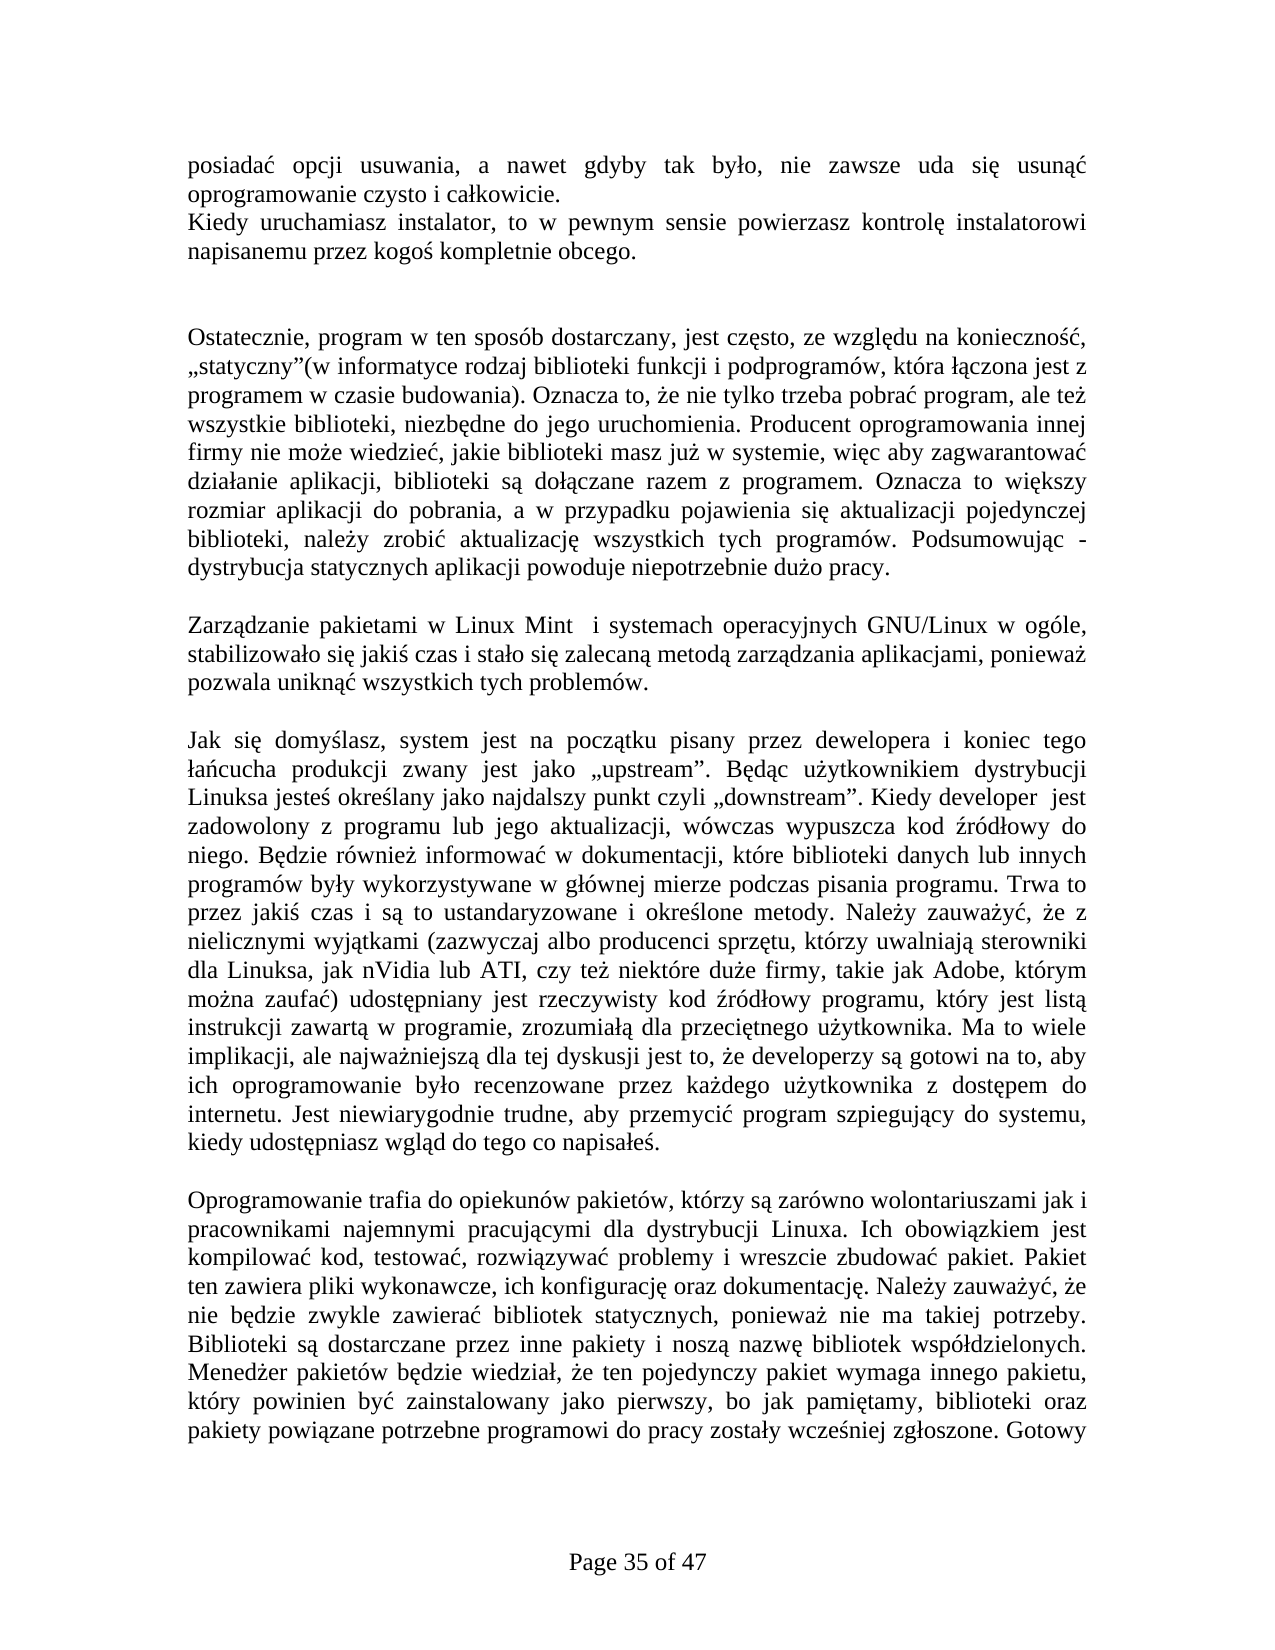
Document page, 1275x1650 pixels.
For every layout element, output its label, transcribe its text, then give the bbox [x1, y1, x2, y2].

text Oprogramowanie trafia do opiekunów pakietów, którzy są zarówno wolontariuszami jak i pracownikami najemnymi pracującymi dla dystrybucji Linuxa. Ich obowiązkiem jest kompilować kod, testować, rozwiązywać problemy i wreszcie zbudować pakiet. Pakiet ten zawiera pliki wykonawcze, ich konfigurację oraz dokumentację. Należy zauważyć, że nie będzie zwykle zawierać bibliotek statycznych, ponieważ nie ma takiej potrzeby. Biblioteki są dostarczane przez inne pakiety i noszą nazwę bibliotek współdzielonych. Menedżer pakietów będzie wiedział, że ten pojedynczy pakiet wymaga innego pakietu, który powinien być zainstalowany jako pierwszy, bo jak pamiętamy, biblioteki oraz pakiety powiązane potrzebne programowi do pracy zostały wcześniej zgłoszone. Gotowy [187, 1185, 1087, 1444]
text Ostatecznie, program w ten sposób dostarczany, jest często, ze względu na konieczność, „statyczny”(w informatyce rodzaj biblioteki funkcji i podprogramów, która łączona jest z programem w czasie budowania). Oznacza to, że nie tylko trzeba pobrać program, ale też wszystkie biblioteki, niezbędne do jego uruchomienia. Producent oprogramowania innej firmy nie może wiedzieć, jakie biblioteki masz już w systemie, więc aby zagwarantować działanie aplikacji, biblioteki są dołączane razem z programem. Oznacza to większy rozmiar aplikacji do pobrania, a w przypadku pojawienia się aktualizacji pojedynczej biblioteki, należy zrobić aktualizację wszystkich tych programów. Podsumowując - dystrybucja statycznych aplikacji powoduje niepotrzebnie dużo pracy. [187, 322, 1087, 581]
text Jak się domyślasz, system jest na początku pisany przez dewelopera i koniec tego łańcucha produkcji zwany jest jako „upstream”. Będąc użytkownikiem dystrybucji Linuksa jesteś określany jako najdalszy punkt czyli „downstream”. Kiedy developer jest zadowolony z programu lub jego aktualizacji, wówczas wypuszcza kod źródłowy do niego. Będzie również informować w dokumentacji, które biblioteki danych lub innych programów były wykorzystywane w głównej mierze podczas pisania programu. Trwa to przez jakiś czas i są to ustandaryzowane i określone metody. Należy zauważyć, że z nielicznymi wyjątkami (zazwyczaj albo producenci sprzętu, którzy uwalniają sterowniki dla Linuksa, jak nVidia lub ATI, czy też niektóre duże firmy, takie jak Adobe, którym można zaufać) udostępniany jest rzeczywisty kod źródłowy programu, który jest listą instrukcji zawartą w programie, zrozumiałą dla przeciętnego użytkownika. Ma to wiele implikacji, ale najważniejszą dla tej dyskusji jest to, że developerzy są gotowi na to, aby ich oprogramowanie było recenzowane przez każdego użytkownika z dostępem do internetu. Jest niewiarygodnie trudne, aby przemycić program szpiegujący do systemu, kiedy udostępniasz wgląd do tego co napisałeś. [187, 725, 1087, 1156]
text Kiedy uruchamiasz instalator, to w pewnym sensie powierzasz kontrolę instalatorowi napisanemu przez kogoś kompletnie obcego. [187, 207, 1087, 265]
text posiadać opcji usuwania, a nawet gdyby tak było, nie zawsze uda się usunąć oprogramowanie czysto i całkowicie. [187, 150, 1087, 207]
